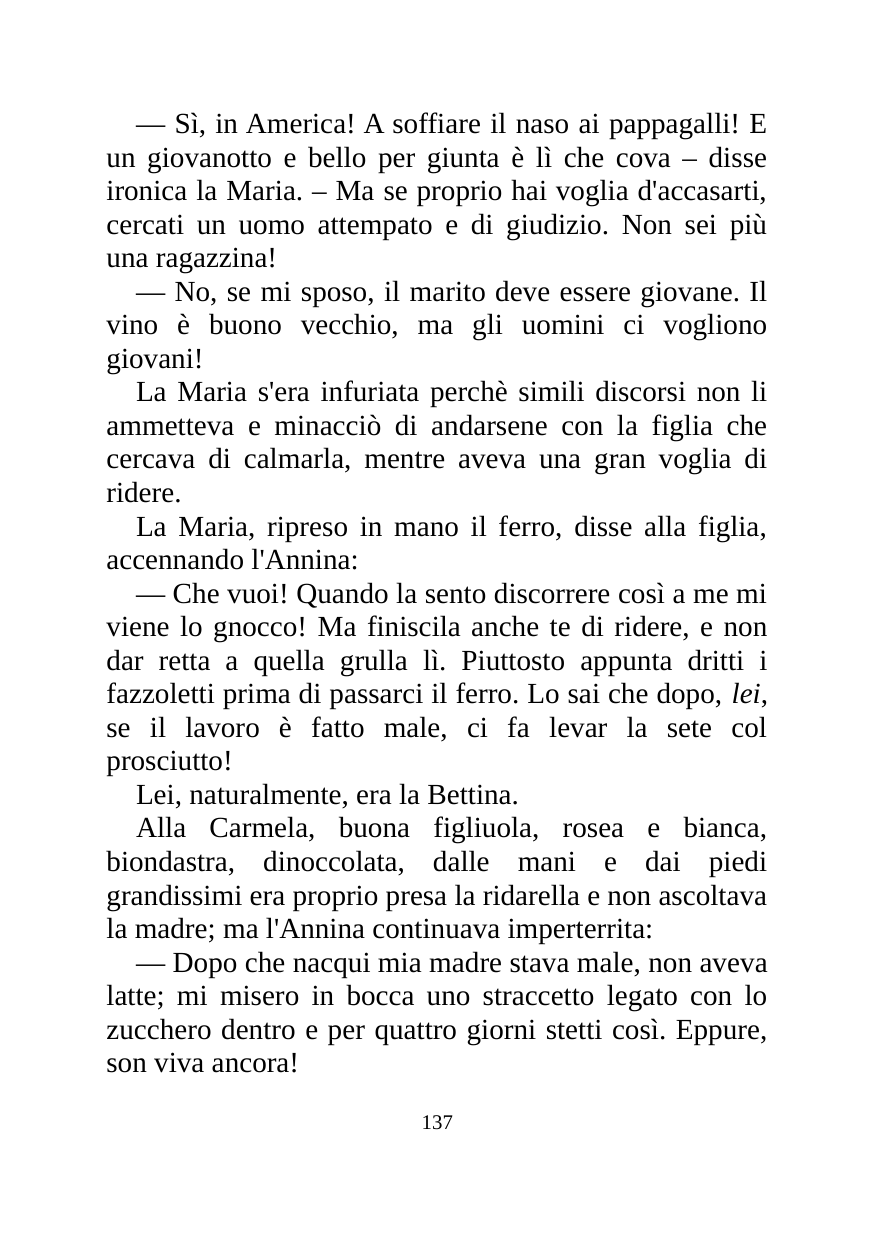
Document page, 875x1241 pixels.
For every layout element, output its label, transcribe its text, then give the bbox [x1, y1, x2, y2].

text Lei, naturalmente, era la Bettina. [106, 777, 768, 811]
text — Dopo che nacqui mia madre stava male, non aveva latte; mi misero in bocca uno straccetto legato con lo zucchero dentro e per quattro giorni stetti così. Eppure, son viva ancora! [106, 945, 768, 1079]
text — Che vuoi! Quando la sento discorrere così a me mi viene lo gnocco! Ma finiscila anche te di ridere, e non dar retta a quella grulla lì. Piuttosto appunta dritti i fazzoletti prima di passarci il ferro. Lo sai che dopo, lei, se il lavoro è fatto male, ci fa levar la sete col prosciutto! [106, 576, 768, 777]
text La Maria, ripreso in mano il ferro, disse alla figlia, accennando l'Annina: [106, 509, 768, 576]
text La Maria s'era infuriata perchè simili discorsi non li ammetteva e minacciò di andarsene con la figlia che cercava di calmarla, mentre aveva una gran voglia di ridere. [106, 374, 768, 509]
text — No, se mi sposo, il marito deve essere giovane. Il vino è buono vecchio, ma gli uomini ci vogliono giovani! [106, 274, 768, 374]
text Alla Carmela, buona figliuola, rosea e bianca, biondastra, dinoccolata, dalle mani e dai piedi grandissimi era proprio presa la ridarella e non ascoltava la madre; ma l'Annina continuava imperterrita: [106, 811, 768, 945]
text — Sì, in America! A soffiare il naso ai pappagalli! E un giovanotto e bello per giunta è lì che cova – disse ironica la Maria. – Ma se proprio hai voglia d'accasarti, cercati un uomo attempato e di giudizio. Non sei più una ragazzina! [106, 106, 768, 274]
